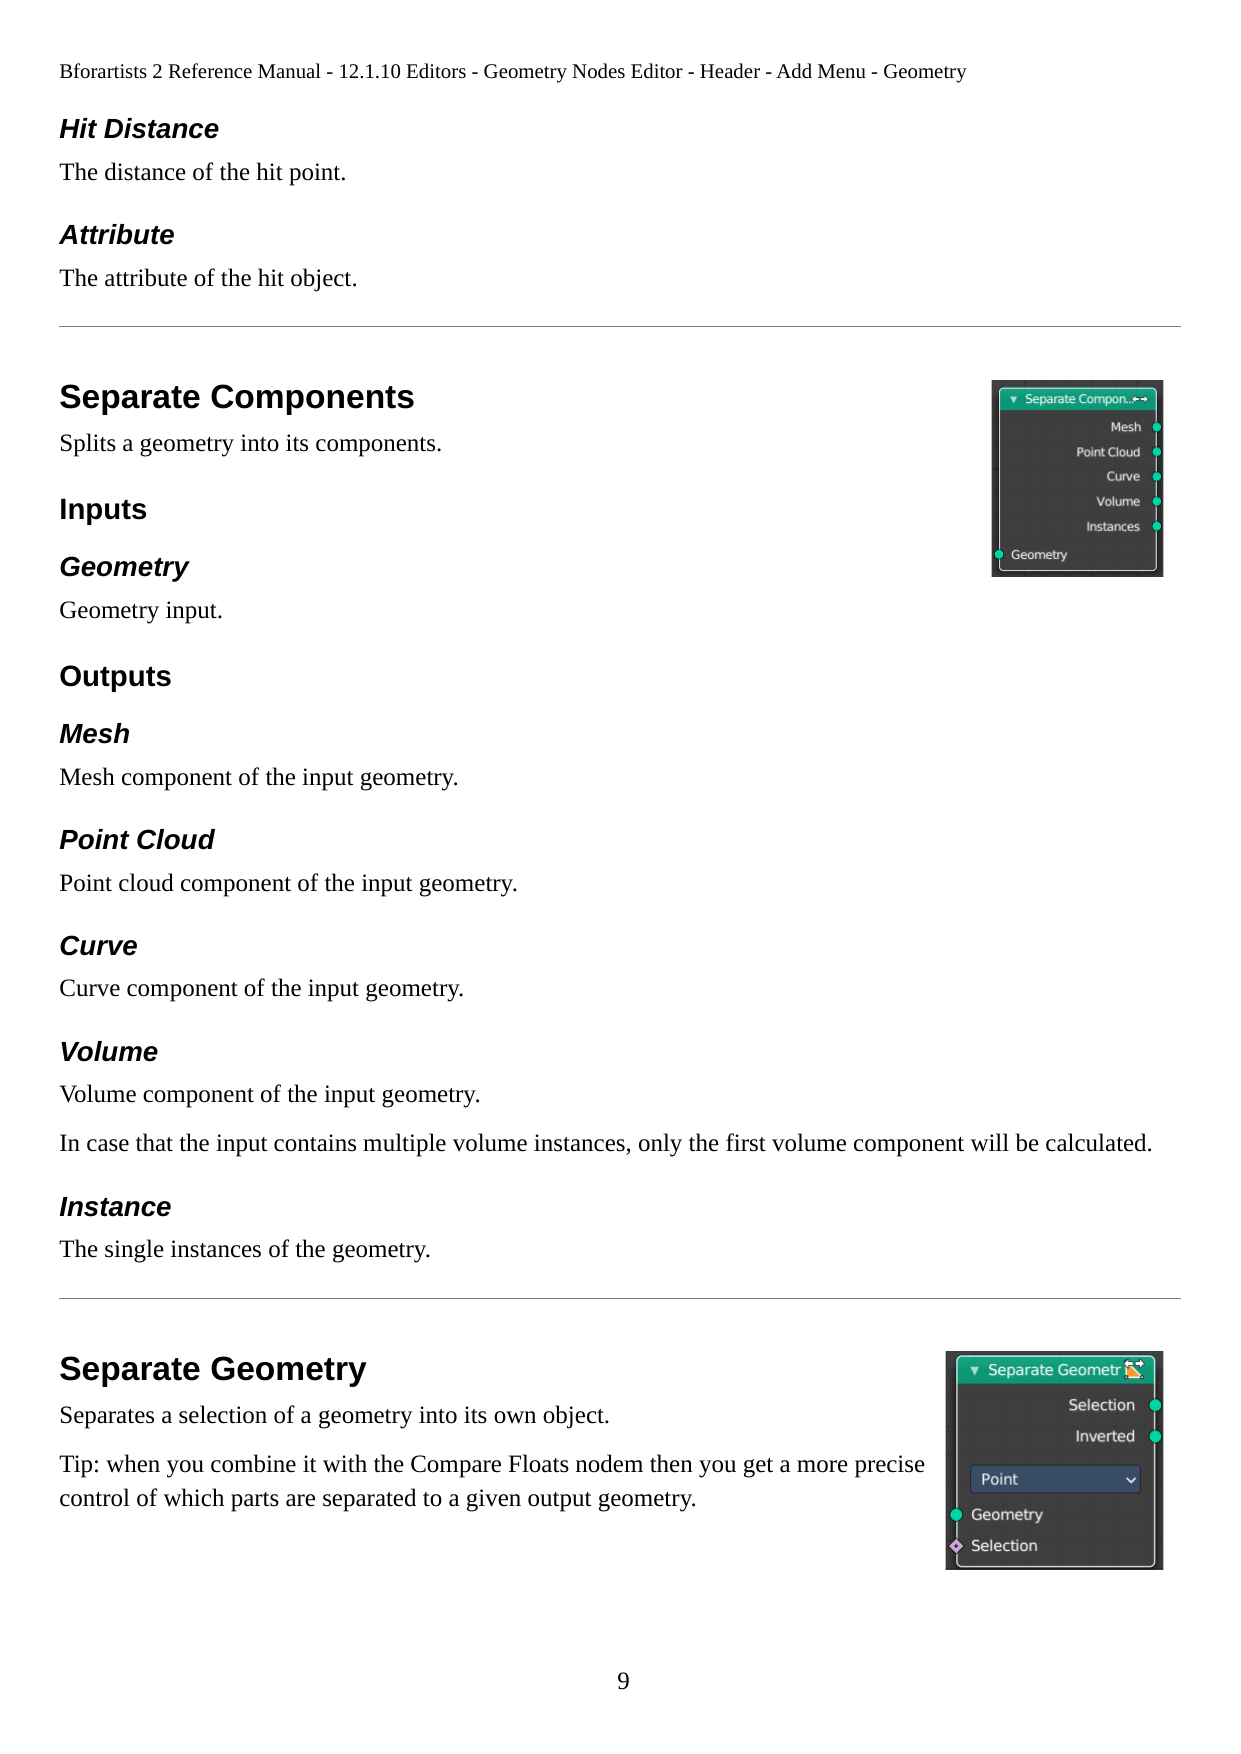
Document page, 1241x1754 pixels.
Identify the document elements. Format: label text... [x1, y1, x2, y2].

text Volume component of the input geometry. [59, 1079, 1181, 1108]
subtitle Geometry [59, 551, 1181, 582]
subtitle Separate Geometry [59, 1348, 1181, 1387]
subtitle Mesh [59, 717, 1181, 749]
picture [991, 380, 1164, 577]
subtitle Instance [59, 1190, 1181, 1222]
subtitle Separate Components [59, 377, 1181, 416]
text In case that the input contains multiple volume instances, only the first volume component will be calculated. [59, 1128, 1181, 1157]
subtitle Hit Distance [59, 113, 1181, 144]
text Splits a geometry into its components. [59, 428, 991, 457]
text Geometry input. [59, 595, 1181, 624]
text Point cloud component of the input geometry. [59, 868, 1181, 896]
subtitle Outputs [59, 658, 1181, 692]
text Tip: when you combine it with the Compare Floats nodem then you get a more precise control of which parts are separated to a given output geometry. [59, 1449, 945, 1512]
subtitle [1164, 492, 1181, 526]
text Curve component of the input geometry. [59, 973, 1181, 1002]
text Separates a selection of a geometry into its own object. [59, 1400, 945, 1428]
subtitle Volume [59, 1035, 1181, 1067]
text The distance of the hit point. [59, 157, 1181, 186]
subtitle Inputs [59, 492, 991, 526]
text The single instances of the geometry. [59, 1234, 1181, 1263]
subtitle Point Cloud [59, 823, 1181, 855]
subtitle Curve [59, 929, 1181, 961]
text Mesh component of the input geometry. [59, 762, 1181, 790]
text The attribute of the hit object. [59, 263, 1181, 292]
subtitle Attribute [59, 218, 1181, 250]
picture [945, 1351, 1164, 1570]
